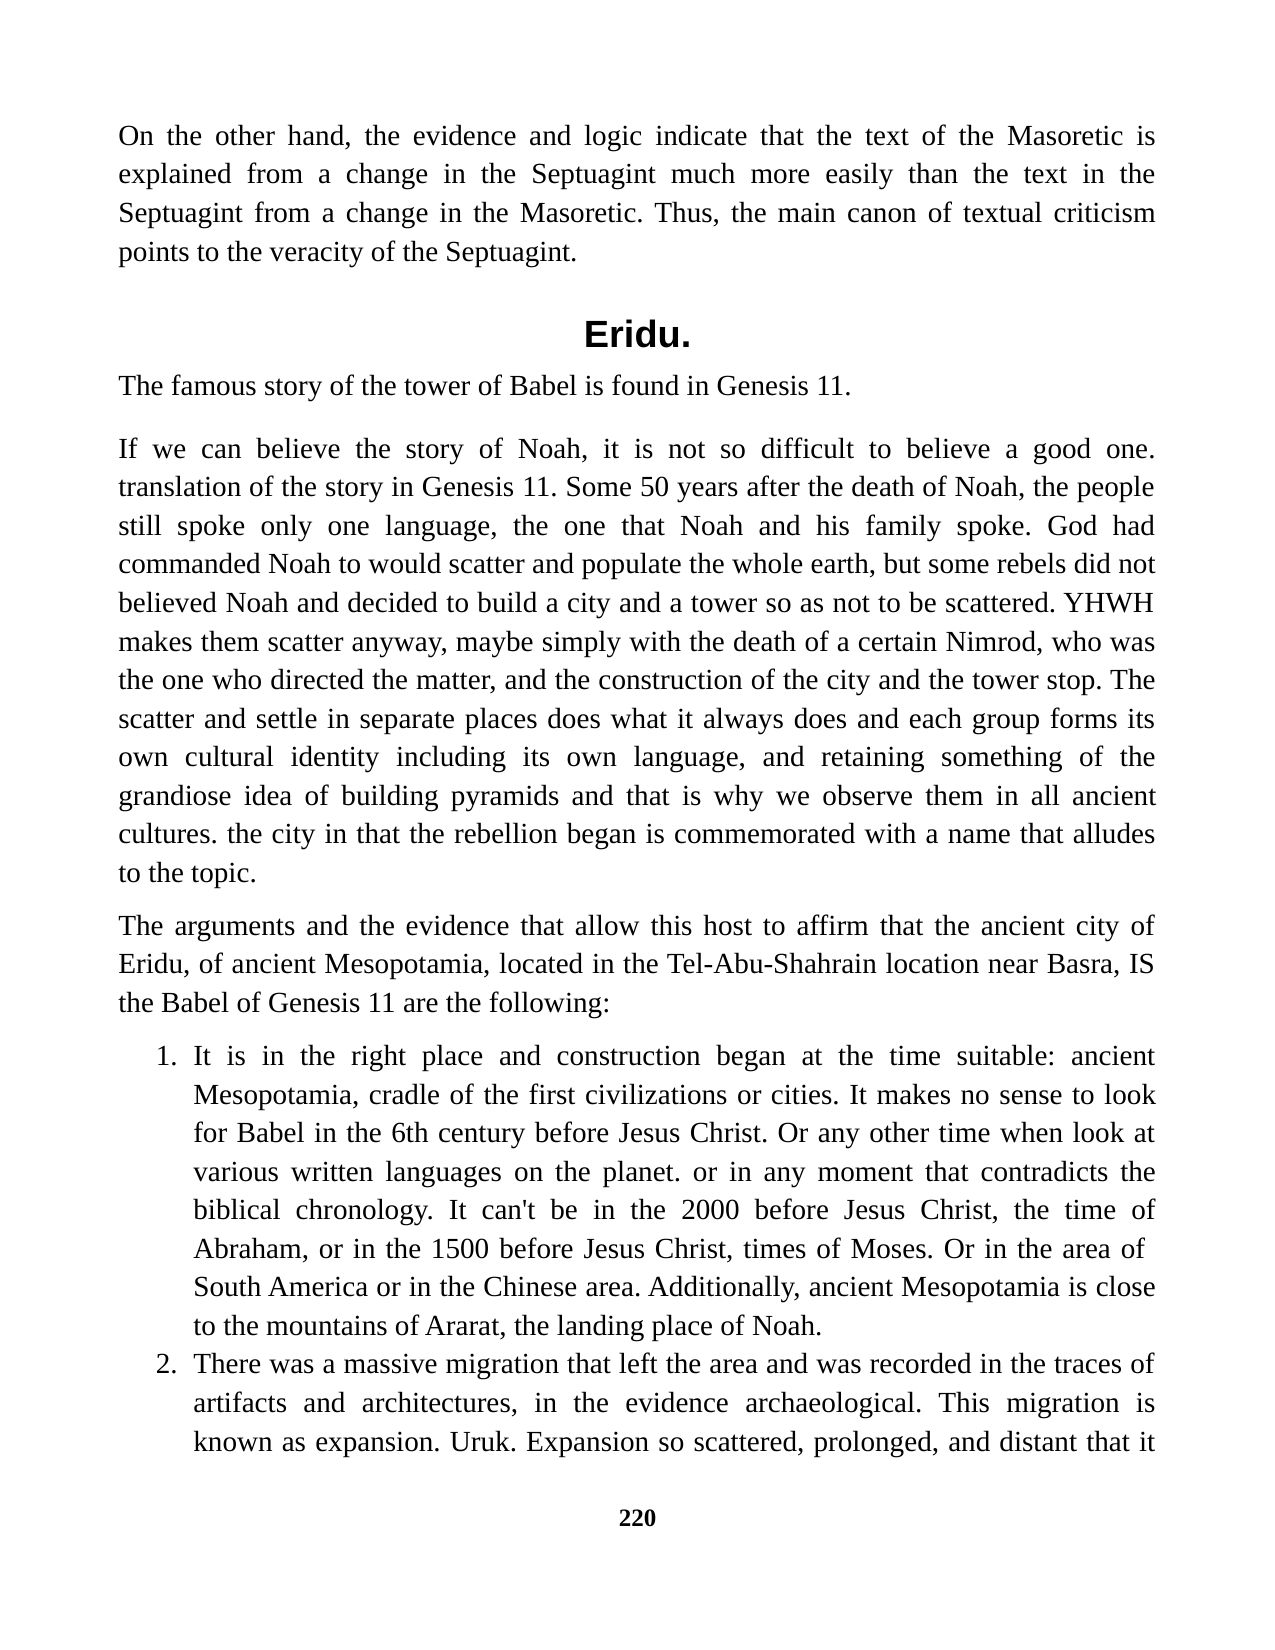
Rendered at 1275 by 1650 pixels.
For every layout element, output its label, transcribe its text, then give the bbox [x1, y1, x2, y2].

text The famous story of the tower of Babel is found in Genesis 11. [118, 368, 1157, 402]
list There was a massive migration that left the area and was recorded in the traces of artifacts and architectures, in the evidence archaeological. This migration is known as expansion. Uruk. Expansion so scattered, prolonged, and distant that it [156, 1347, 1157, 1457]
list It is in the right place and construction began at the time suitable: ancient Mesopotamia, cradle of the first civilizations or cities. It makes no sense to look for Babel in the 6th century before Jesus Christ. Or any other time when look at various written languages ​​on the planet. or in any moment that contradicts the biblical chronology. It can't be in the 2000 before Jesus Christ, the time of Abraham, or in the 1500 before Jesus Christ, times of Moses. Or in the area of ​​South America or in the Chinese area. Additionally, ancient Mesopotamia is close to the mountains of Ararat, the landing place of Noah. [156, 1038, 1157, 1342]
text On the other hand, the evidence and logic indicate that the text of the Masoretic is explained from a change in the Septuagint much more easily than the text in the Septuagint from a change in the Masoretic. Thus, the main canon of textual criticism points to the veracity of the Septuagint. [118, 118, 1157, 267]
text If we can believe the story of Noah, it is not so difficult to believe a good one. translation of the story in Genesis 11. Some 50 years after the death of Noah, the people still spoke only one language, the one that Noah and his family spoke. God had commanded Noah to would scatter and populate the whole earth, but some rebels did not believed Noah and decided to build a city and a tower so as not to be scattered. YHWH makes them scatter anyway, maybe simply with the death of a certain Nimrod, who was the one who directed the matter, and the construction of the city and the tower stop. The scatter and settle in separate places does what it always does and each group forms its own cultural identity including its own language, and retaining something of the grandiose idea of ​​building pyramids and that is why we observe them in all ancient cultures. the city in that the rebellion began is commemorated with a name that alludes to the topic. [118, 431, 1157, 888]
text The arguments and the evidence that allow this host to affirm that the ancient city of Eridu, of ancient Mesopotamia, located in the Tel-Abu-Shahrain location near Basra, IS the Babel of Genesis 11 are the following: [118, 908, 1157, 1019]
subtitle Eridu. [118, 312, 1157, 356]
